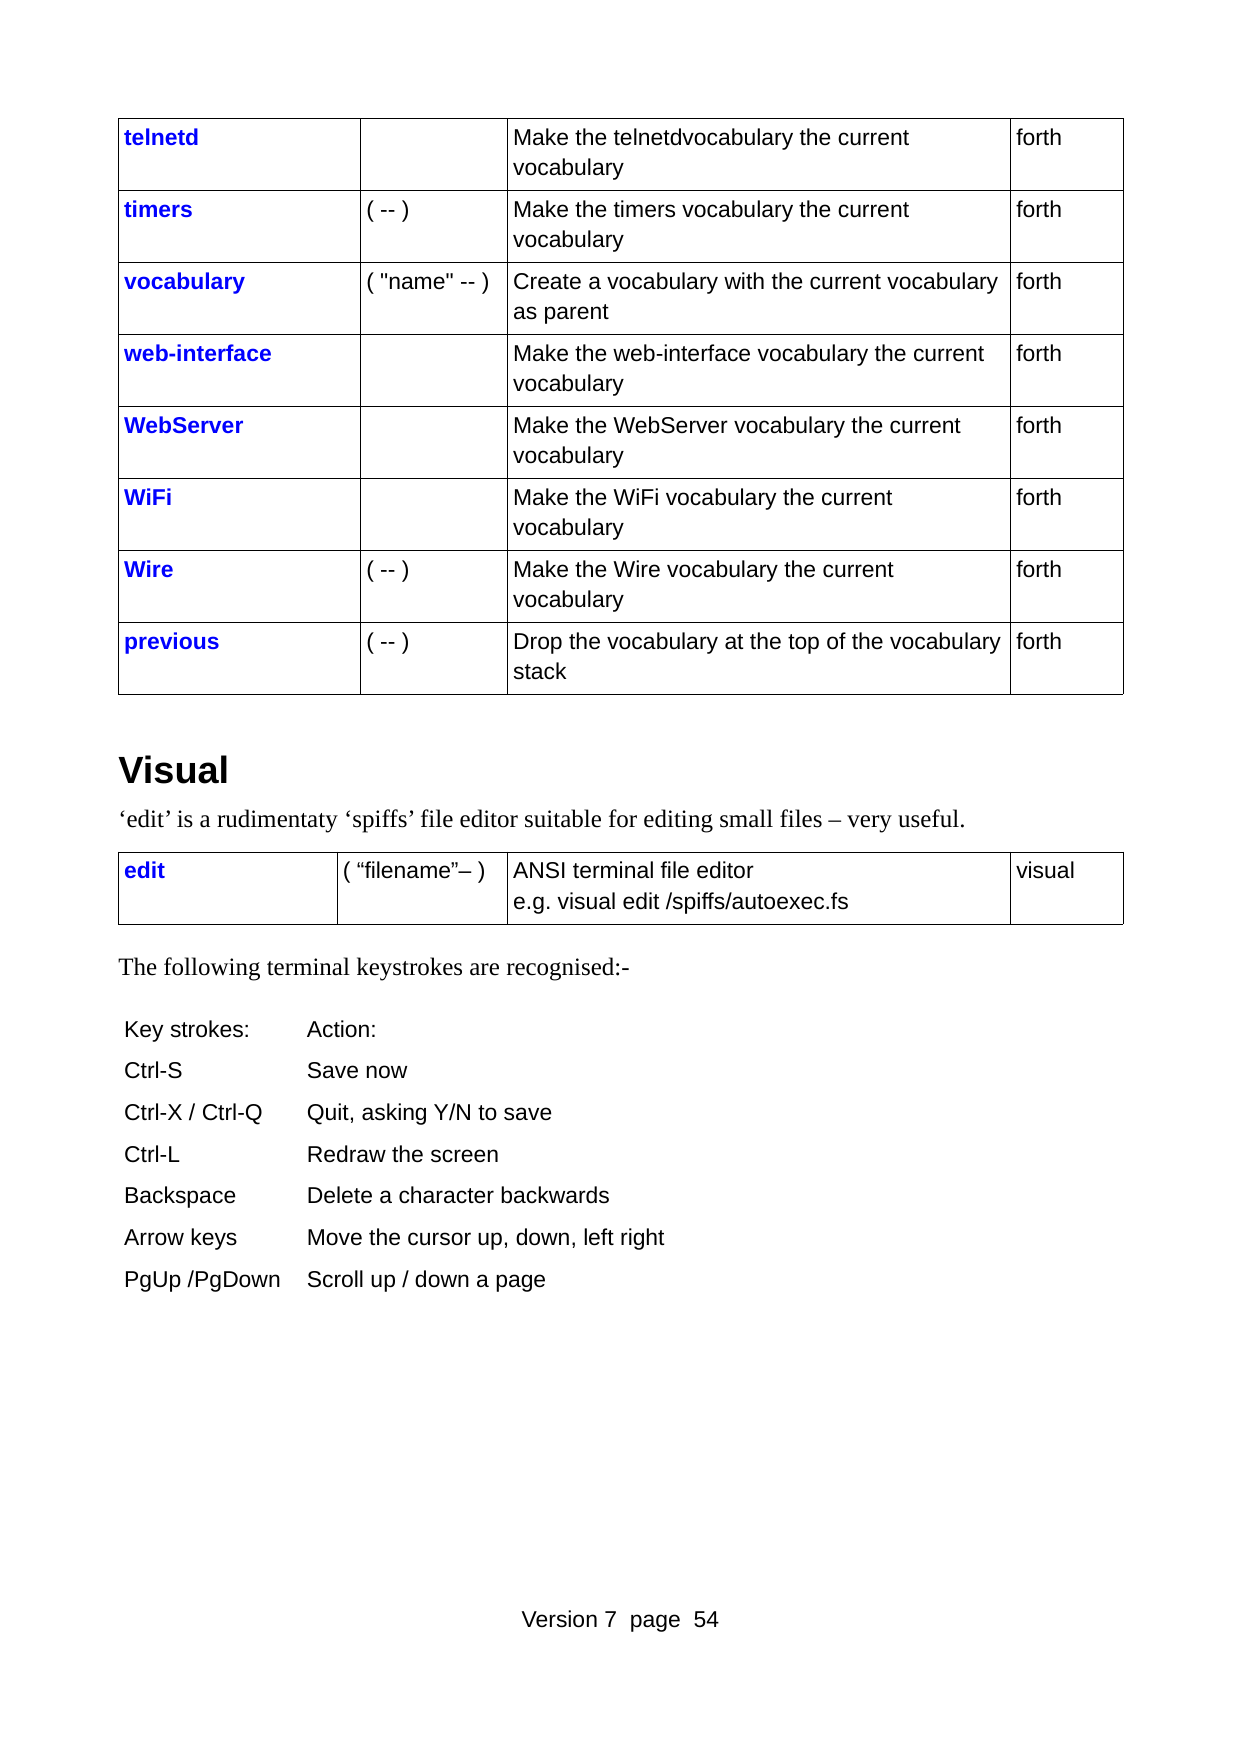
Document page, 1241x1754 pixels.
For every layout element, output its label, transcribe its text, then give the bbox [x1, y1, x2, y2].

table_cell ( -- ) [361, 551, 507, 622]
text The following terminal keystrokes are recognised:- [118, 952, 1122, 981]
table_cell PgUp /PgDown [118, 1260, 301, 1302]
table_header ( “filename”– ) [338, 853, 507, 923]
table_cell Redraw the screen [301, 1135, 702, 1177]
table_header Key strokes: [118, 1010, 301, 1052]
table_cell Make the timers vocabulary the current vocabulary [508, 191, 1010, 262]
table_cell web-interface [119, 335, 360, 406]
table_cell ( -- ) [361, 623, 507, 694]
table_cell Make the web-interface vocabulary the current vocabulary [508, 335, 1010, 406]
table_header edit [119, 853, 337, 923]
table_cell Make the WebServer vocabulary the current vocabulary [508, 407, 1010, 478]
table_header Action: [301, 1010, 702, 1052]
table_cell [361, 335, 507, 406]
table_cell Quit, asking Y/N to save [301, 1093, 702, 1135]
table_cell ( "name" -- ) [361, 263, 507, 334]
table_cell forth [1011, 191, 1123, 262]
table_cell vocabulary [119, 263, 360, 334]
table_cell Arrow keys [118, 1218, 301, 1260]
table_cell forth [1011, 335, 1123, 406]
table_cell Move the cursor up, down, left right [301, 1218, 702, 1260]
table_cell forth [1011, 623, 1123, 694]
table_cell Drop the vocabulary at the top of the vocabulary stack [508, 623, 1010, 694]
table_cell Make the Wire vocabulary the current vocabulary [508, 551, 1010, 622]
table_cell [361, 119, 507, 190]
table_cell Ctrl-X / Ctrl-Q [118, 1093, 301, 1135]
table_cell forth [1011, 551, 1123, 622]
table_cell forth [1011, 479, 1123, 550]
table_cell [361, 479, 507, 550]
table_cell ( -- ) [361, 191, 507, 262]
table_cell Make the WiFi vocabulary the current vocabulary [508, 479, 1010, 550]
text ‘edit’ is a rudimentaty ‘spiffs’ file editor suitable for editing small files – very useful. [118, 804, 1122, 833]
table_cell Backspace [118, 1177, 301, 1218]
subtitle Visual [118, 748, 1122, 791]
table_header ANSI terminal file editor e.g. visual edit /spiffs/autoexec.fs [508, 853, 1010, 923]
table_cell forth [1011, 119, 1123, 190]
table_cell Make the telnetdvocabulary the current vocabulary [508, 119, 1010, 190]
table_cell Save now [301, 1052, 702, 1093]
table_cell Create a vocabulary with the current vocabulary as parent [508, 263, 1010, 334]
table_cell Ctrl-L [118, 1135, 301, 1177]
table_cell Scroll up / down a page [301, 1260, 702, 1302]
table_cell forth [1011, 407, 1123, 478]
table_cell WiFi [119, 479, 360, 550]
table_cell Ctrl-S [118, 1052, 301, 1093]
table_cell [361, 407, 507, 478]
table_cell Wire [119, 551, 360, 622]
table_cell Delete a character backwards [301, 1177, 702, 1218]
table_cell WebServer [119, 407, 360, 478]
table_header visual [1011, 853, 1123, 923]
table_cell forth [1011, 263, 1123, 334]
table_cell timers [119, 191, 360, 262]
table_cell previous [119, 623, 360, 694]
table_cell telnetd [119, 119, 360, 190]
